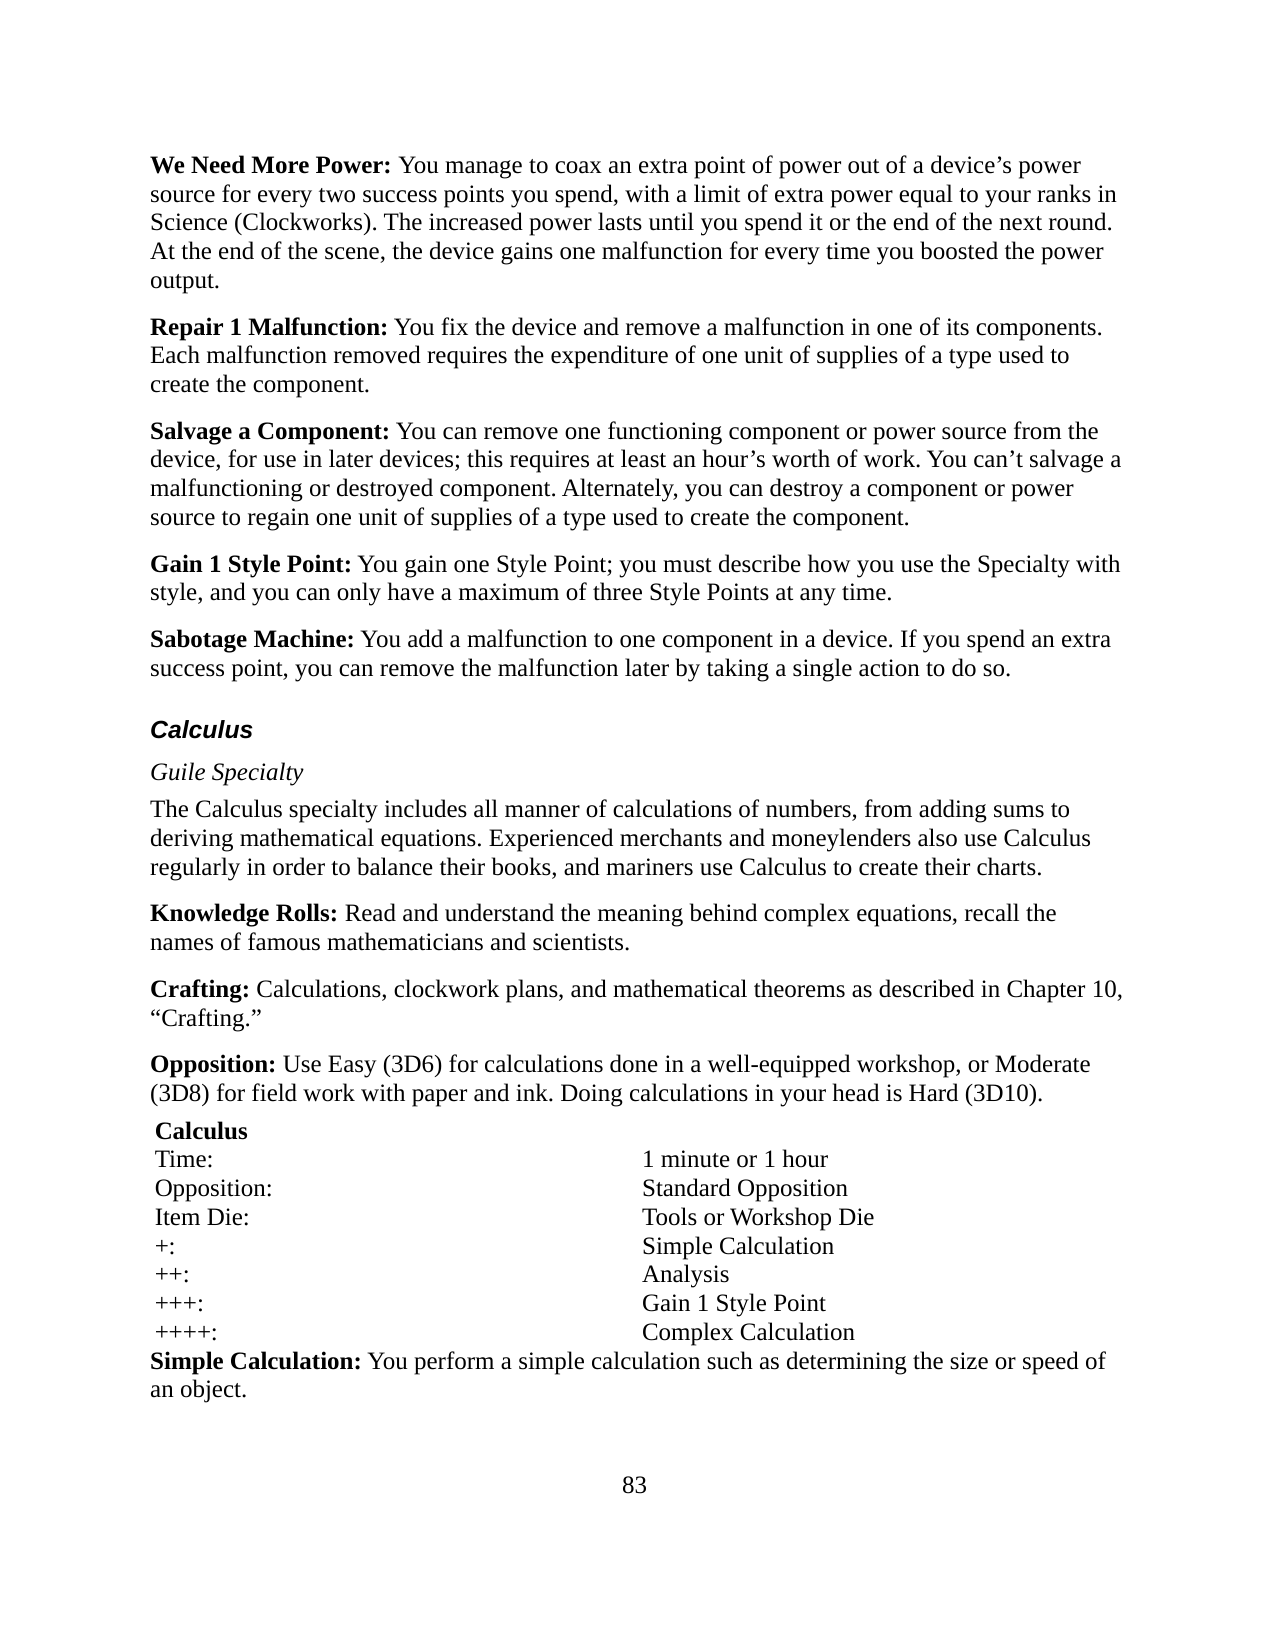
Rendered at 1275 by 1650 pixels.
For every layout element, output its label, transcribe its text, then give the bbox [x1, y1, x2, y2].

table_cell +: [150, 1231, 637, 1259]
table_cell Analysis [638, 1260, 1125, 1288]
table_cell +++: [150, 1288, 637, 1317]
table_cell Simple Calculation [638, 1231, 1125, 1259]
text Repair 1 Malfunction: You fix the device and remove a malfunction in one of its components. Each malfunction removed requires the expenditure of one unit of supplies of a type used to create the component. [150, 312, 1125, 398]
table_cell ++++: [150, 1317, 637, 1346]
table_cell Gain 1 Style Point [638, 1288, 1125, 1317]
table_cell Complex Calculation [638, 1317, 1125, 1346]
text We Need More Power: You manage to coax an extra point of power out of a device’s power source for every two success points you spend, with a limit of extra power equal to your ranks in Science (Clockworks). The increased power lasts until you spend it or the end of the next round. At the end of the scene, the device gains one malfunction for every time you boosted the power output. [150, 150, 1125, 294]
table_cell Tools or Workshop Die [638, 1202, 1125, 1231]
table_cell Standard Opposition [638, 1173, 1125, 1202]
text Sabotage Machine: You add a malfunction to one component in a device. If you spend an extra success point, you can remove the malfunction later by taking a single action to do so. [150, 624, 1125, 682]
text Guile Specialty [150, 757, 1125, 785]
table_cell 1 minute or 1 hour [638, 1145, 1125, 1173]
text Salvage a Component: You can remove one functioning component or power source from the device, for use in later devices; this requires at least an hour’s worth of work. You can’t salvage a malfunctioning or destroyed component. Alternately, you can destroy a component or power source to regain one unit of supplies of a type used to create the component. [150, 416, 1125, 531]
text Opposition: Use Easy (3D6) for calculations done in a well-equipped workshop, or Moderate (3D8) for field work with paper and ink. Doing calculations in your head is Hard (3D10). [150, 1049, 1125, 1107]
table_cell Item Die: [150, 1202, 637, 1231]
table_header Calculus [150, 1116, 637, 1144]
table_cell Time: [150, 1145, 637, 1173]
text Simple Calculation: You perform a simple calculation such as determining the size or speed of an object. [150, 1346, 1125, 1403]
table_header [638, 1116, 1125, 1144]
table_cell Opposition: [150, 1173, 637, 1202]
subtitle Calculus [150, 716, 1125, 744]
text The Calculus specialty includes all manner of calculations of numbers, from adding sums to deriving mathematical equations. Experienced merchants and moneylenders also use Calculus regularly in order to balance their books, and mariners use Calculus to create their charts. [150, 794, 1125, 881]
table_cell ++: [150, 1260, 637, 1288]
text Gain 1 Style Point: You gain one Style Point; you must describe how you use the Specialty with style, and you can only have a maximum of three Style Points at any time. [150, 549, 1125, 606]
text Knowledge Rolls: Read and understand the meaning behind complex equations, recall the names of famous mathematicians and scientists. [150, 898, 1125, 956]
text Crafting: Calculations, clockwork plans, and mathematical theorems as described in Chapter 10, “Crafting.” [150, 974, 1125, 1031]
